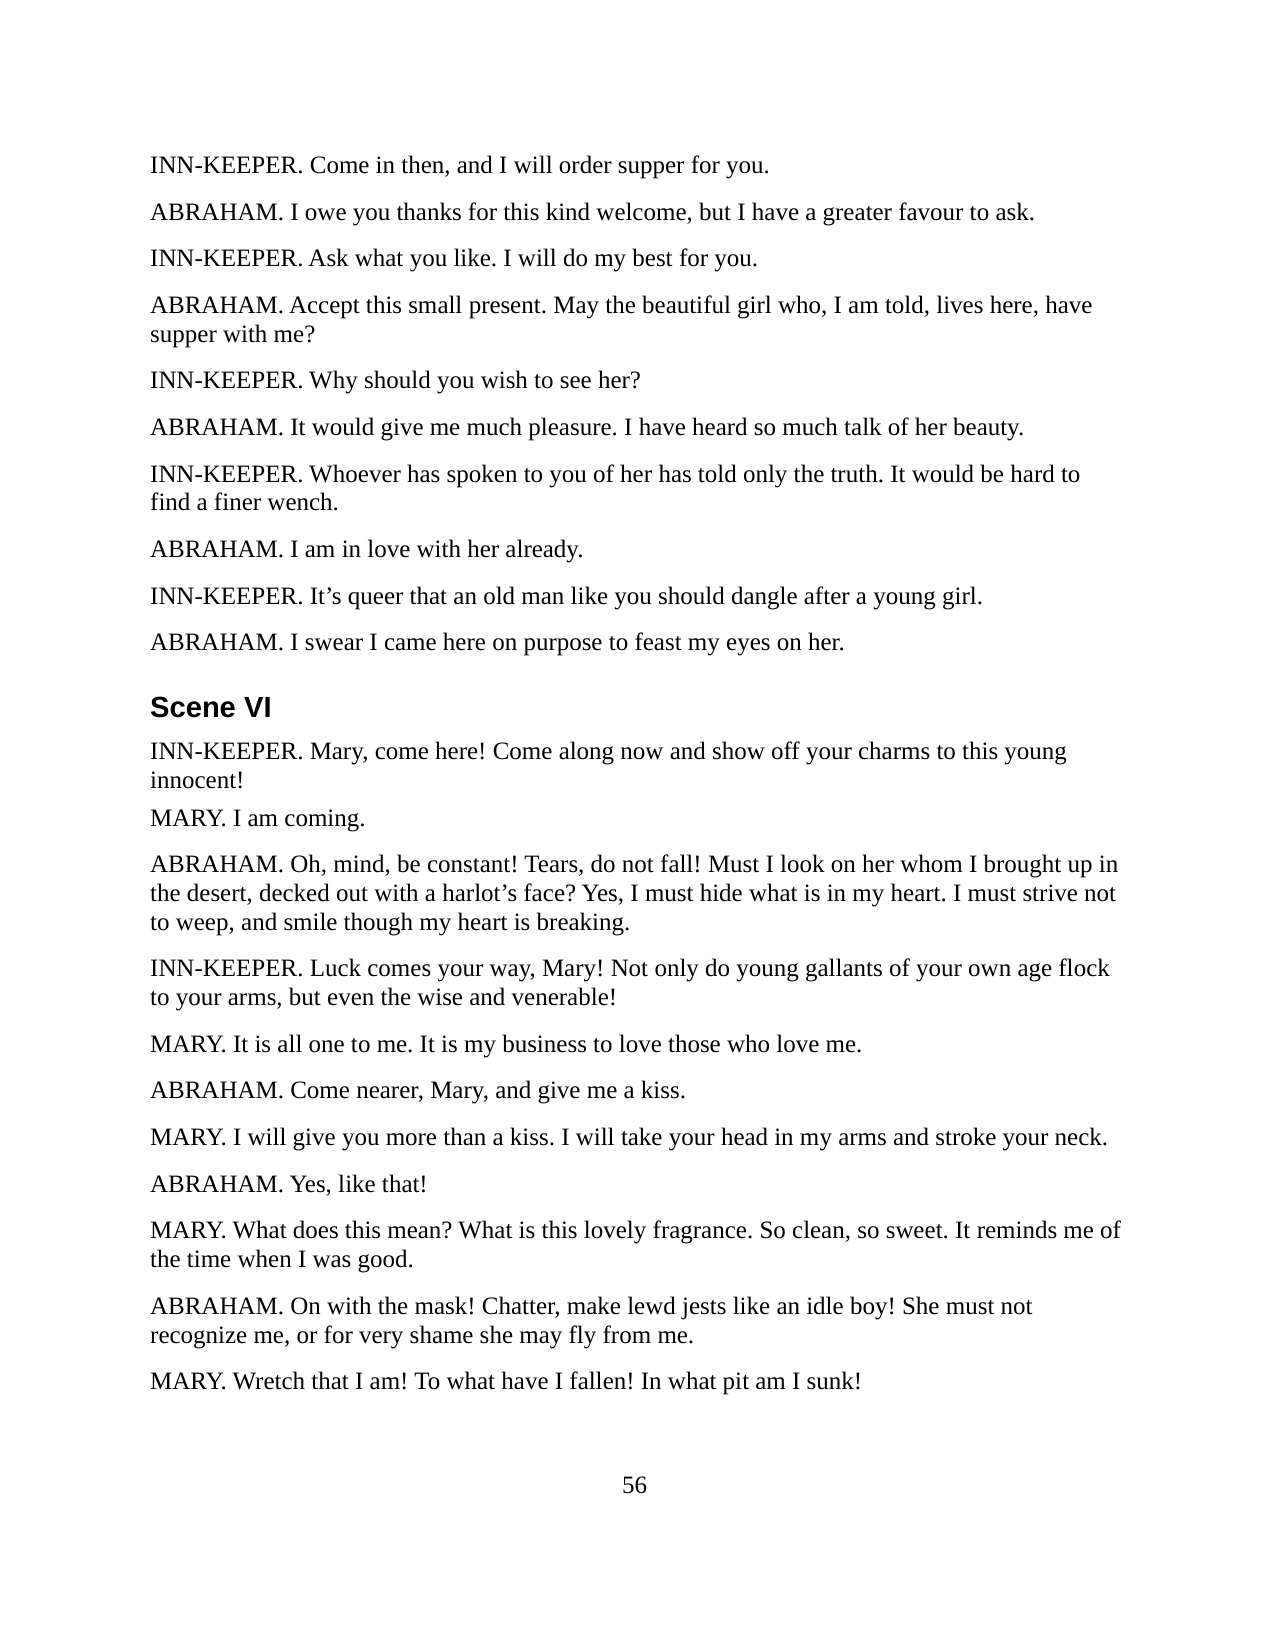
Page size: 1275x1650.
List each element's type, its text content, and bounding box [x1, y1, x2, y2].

text INN-KEEPER. Mary, come here! Come along now and show off your charms to this young innocent! [150, 736, 1125, 794]
text ABRAHAM. Yes, like that! [150, 1169, 1125, 1198]
text MARY. I am coming. [150, 803, 1125, 831]
text INN-KEEPER. Luck comes your way, Mary! Not only do young gallants of your own age flock to your arms, but even the wise and venerable! [150, 953, 1125, 1011]
text MARY. I will give you more than a kiss. I will take your head in my arms and stroke your neck. [150, 1122, 1125, 1151]
text ABRAHAM. I am in love with her already. [150, 534, 1125, 563]
subtitle Scene VI [150, 690, 1125, 724]
text INN-KEEPER. Whoever has spoken to you of her has told only the truth. It would be hard to find a finer wench. [150, 459, 1125, 516]
text INN-KEEPER. Why should you wish to see her? [150, 365, 1125, 394]
text ABRAHAM. On with the mask! Chatter, make lewd jests like an idle boy! She must not recognize me, or for very shame she may fly from me. [150, 1291, 1125, 1348]
text MARY. What does this mean? What is this lovely fragrance. So clean, so sweet. It reminds me of the time when I was good. [150, 1216, 1125, 1273]
text ABRAHAM. Accept this small present. May the beautiful girl who, I am told, lives here, have supper with me? [150, 290, 1125, 347]
text MARY. It is all one to me. It is my business to love those who love me. [150, 1029, 1125, 1058]
text ABRAHAM. It would give me much pleasure. I have heard so much talk of her beauty. [150, 412, 1125, 441]
text INN-KEEPER. Ask what you like. I will do my best for you. [150, 243, 1125, 272]
text INN-KEEPER. It’s queer that an old man like you should dangle after a young girl. [150, 581, 1125, 609]
text INN-KEEPER. Come in then, and I will order supper for you. [150, 150, 1125, 179]
text MARY. Wretch that I am! To what have I fallen! In what pit am I sunk! [150, 1366, 1125, 1395]
text ABRAHAM. Come nearer, Mary, and give me a kiss. [150, 1076, 1125, 1104]
text ABRAHAM. I swear I came here on purpose to feast my eyes on her. [150, 627, 1125, 656]
text ABRAHAM. I owe you thanks for this kind welcome, but I have a greater favour to ask. [150, 197, 1125, 225]
text ABRAHAM. Oh, mind, be constant! Tears, do not fall! Must I look on her whom I brought up in the desert, decked out with a harlot’s face? Yes, I must hide what is in my heart. I must strive not to weep, and smile though my heart is breaking. [150, 849, 1125, 936]
